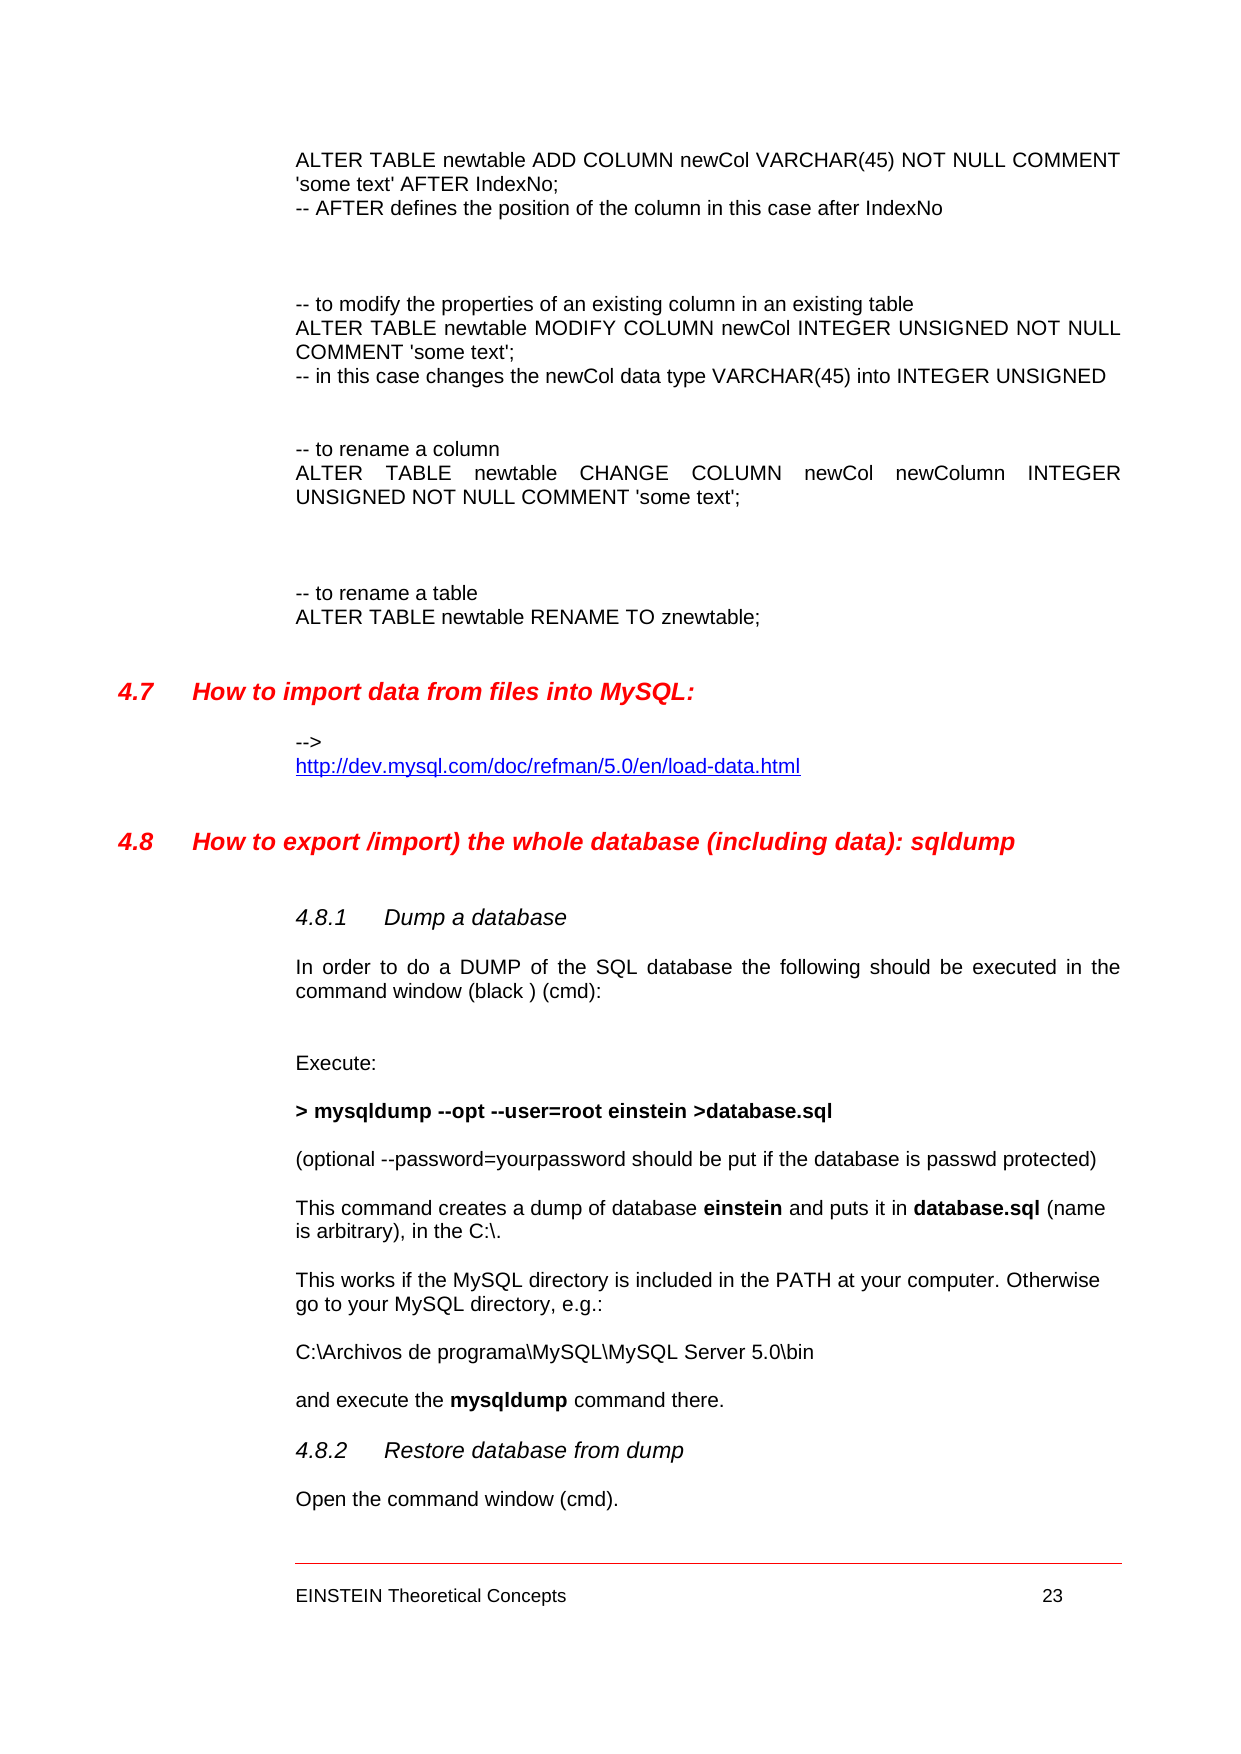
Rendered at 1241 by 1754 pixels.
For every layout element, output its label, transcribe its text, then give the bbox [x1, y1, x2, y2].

subtitle How to import data from files into MySQL: [118, 677, 1122, 706]
text In order to do a DUMP of the SQL database the following should be executed in the command window (black ) (cmd): [295, 955, 1122, 1003]
text -- to rename a column [295, 436, 1122, 461]
text Execute: > mysqldump --opt --user=root einstein >database.sql [295, 1003, 1122, 1123]
subtitle How to export /import) the whole database (including data): sqldump [118, 826, 1122, 856]
text -- in this case changes the newCol data type VARCHAR(45) into INTEGER UNSIGNED [295, 364, 1122, 388]
text ALTER TABLE newtable RENAME TO znewtable; [295, 605, 1122, 629]
text (optional --password=yourpassword should be put if the database is passwd protected) [295, 1147, 1122, 1171]
text http://dev.mysql.com/doc/refman/5.0/en/load-data.html [295, 754, 1122, 778]
subtitle Restore database from dump [295, 1436, 1122, 1463]
text Open the command window (cmd). [295, 1487, 1122, 1511]
text ALTER TABLE newtable CHANGE COLUMN newCol newColumn INTEGER UNSIGNED NOT NULL COMMENT 'some text'; [295, 461, 1122, 509]
text This command creates a dump of database einstein and puts it in database.sql (name is arbitrary), in the C:\. This works if the MySQL directory is included in the PATH at your computer. Otherwise go to your MySQL directory, e.g.: [295, 1195, 1122, 1316]
text ALTER TABLE newtable MODIFY COLUMN newCol INTEGER UNSIGNED NOT NULL COMMENT 'some text'; [295, 316, 1122, 364]
text -- to modify the properties of an existing column in an existing table [295, 292, 1122, 316]
text -- to rename a table [295, 581, 1122, 605]
text -- AFTER defines the position of the column in this case after IndexNo [295, 196, 1122, 220]
text and execute the mysqldump command there. [295, 1388, 1122, 1412]
text ALTER TABLE newtable ADD COLUMN newCol VARCHAR(45) NOT NULL COMMENT 'some text' AFTER IndexNo; [295, 148, 1122, 196]
text C:\Archivos de programa\MySQL\MySQL Server 5.0\bin [295, 1340, 1122, 1388]
text --> [295, 730, 1122, 754]
subtitle Dump a database [295, 904, 1122, 931]
